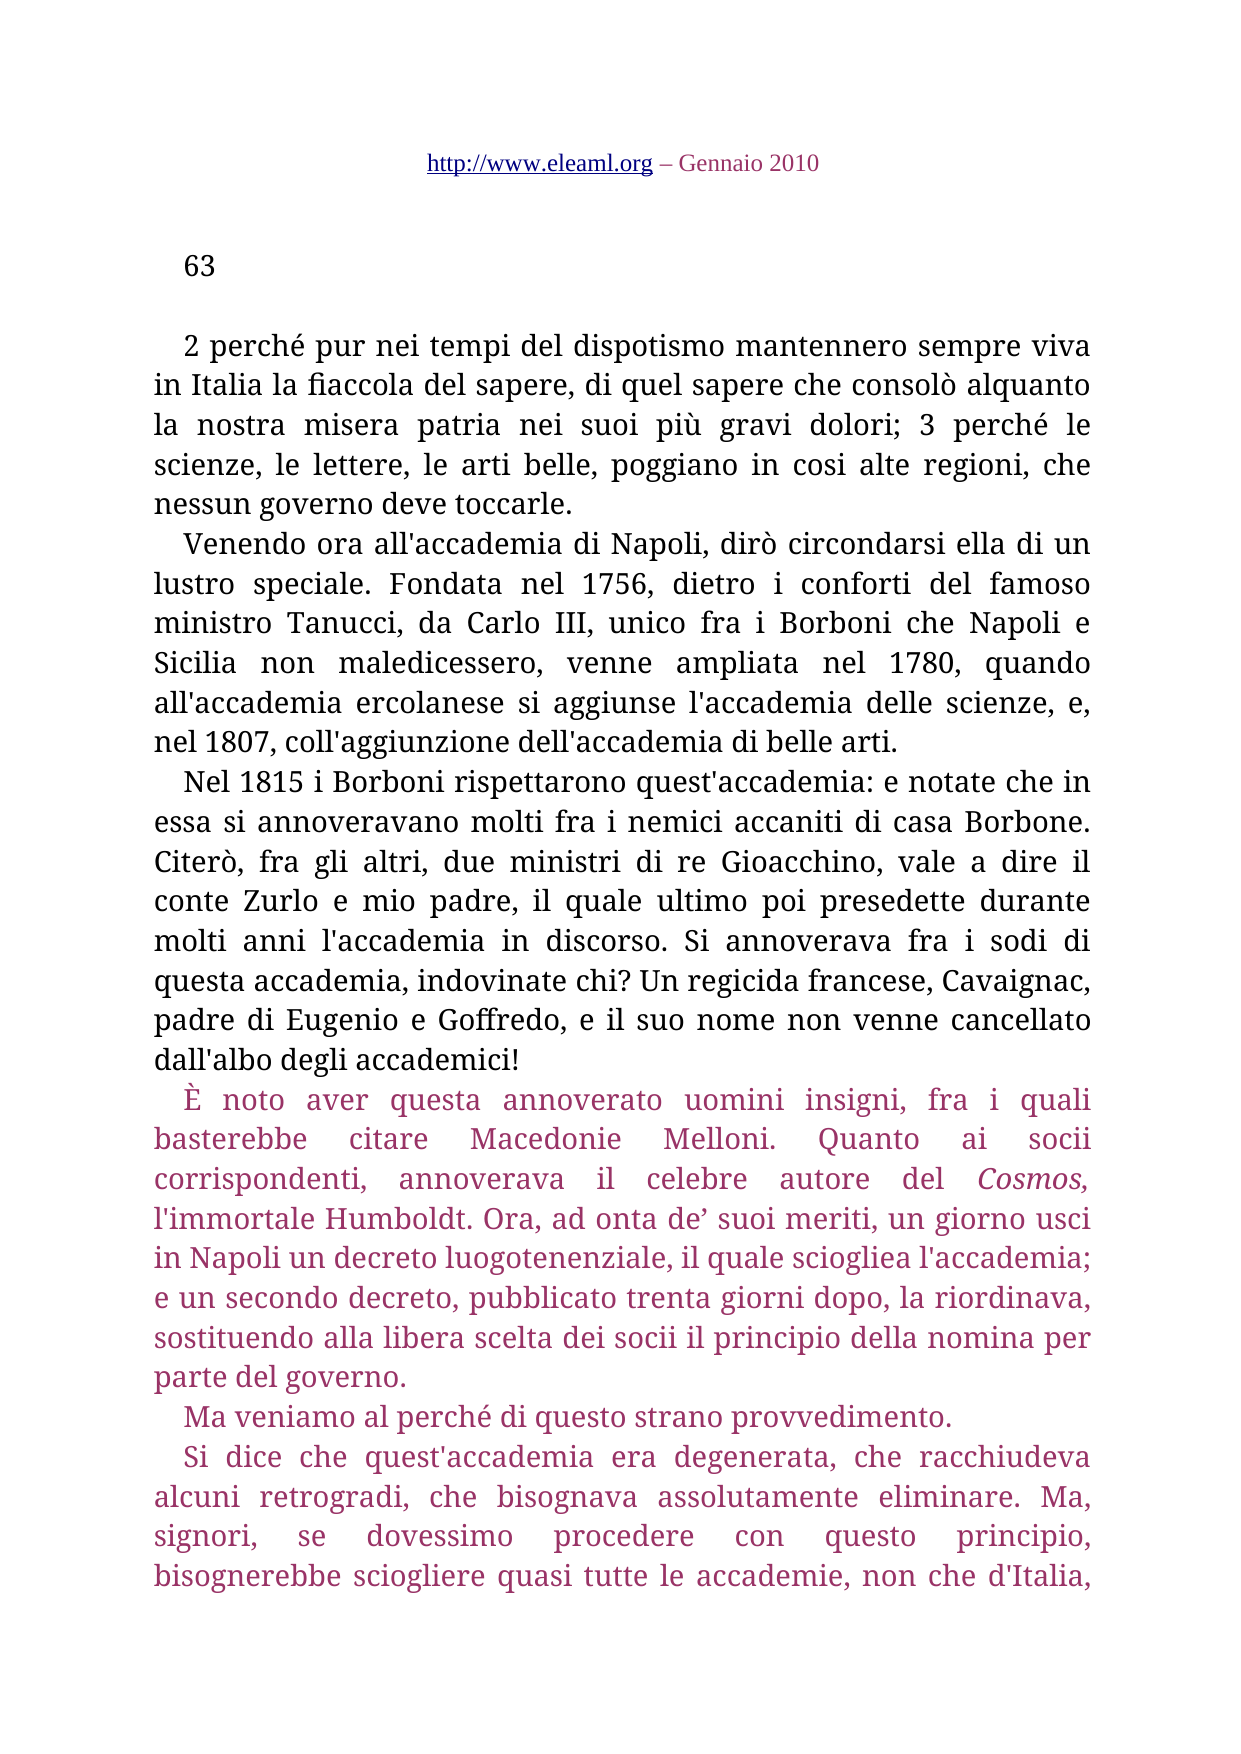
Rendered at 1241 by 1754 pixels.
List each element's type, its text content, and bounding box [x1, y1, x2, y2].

text Nel 1815 i Borboni rispettarono quest'accademia: e notate che in essa si annoveravano molti fra i nemici accaniti di casa Borbone. Citerò, fra gli altri, due ministri di re Gioacchino, vale a dire il conte Zurlo e mio padre, il quale ultimo poi presedette durante molti anni l'accademia in discorso. Si annoverava fra i sodi di questa accademia, indovinate chi? Un regicida francese, Cavaignac, padre di Eugenio e Goffredo, e il suo nome non venne cancellato dall'albo degli accademici! [153, 761, 1092, 1079]
text Ma veniamo al perché di questo strano provvedimento. [153, 1396, 1092, 1436]
text È noto aver questa annoverato uomini insigni, fra i quali basterebbe citare Macedonie Melloni. Quanto ai socii corrispondenti, annoverava il celebre autore del Cosmos, l'immortale Humboldt. Ora, ad onta de’ suoi meriti, un giorno usci in Napoli un decreto luogotenenziale, il quale sciogliea l'accademia; e un secondo decreto, pubblicato trenta giorni dopo, la riordinava, sostituendo alla libera scelta dei socii il principio della nomina per parte del governo. [153, 1079, 1092, 1396]
text 2 perché pur nei tempi del dispotismo mantennero sempre viva in Italia la fiaccola del sapere, di quel sapere che consolò alquanto la nostra misera patria nei suoi più gravi dolori; 3 perché le scienze, le lettere, le arti belle, poggiano in cosi alte regioni, che nessun governo deve toccarle. [153, 325, 1092, 523]
text Venendo ora all'accademia di Napoli, dirò circondarsi ella di un lustro speciale. Fondata nel 1756, dietro i conforti del famoso ministro Tanucci, da Carlo III, unico fra i Borboni che Napoli e Sicilia non maledicessero, venne ampliata nel 1780, quando all'accademia ercolanese si aggiunse l'accademia delle scienze, e, nel 1807, coll'aggiunzione dell'accademia di belle arti. [153, 523, 1092, 761]
text 63 [153, 246, 1092, 285]
text Si dice che quest'accademia era degenerata, che racchiudeva alcuni retrogradi, che bisognava assolutamente eliminare. Ma, signori, se dovessimo procedere con questo principio, bisognerebbe sciogliere quasi tutte le accademie, non che d'Italia, [153, 1436, 1092, 1595]
